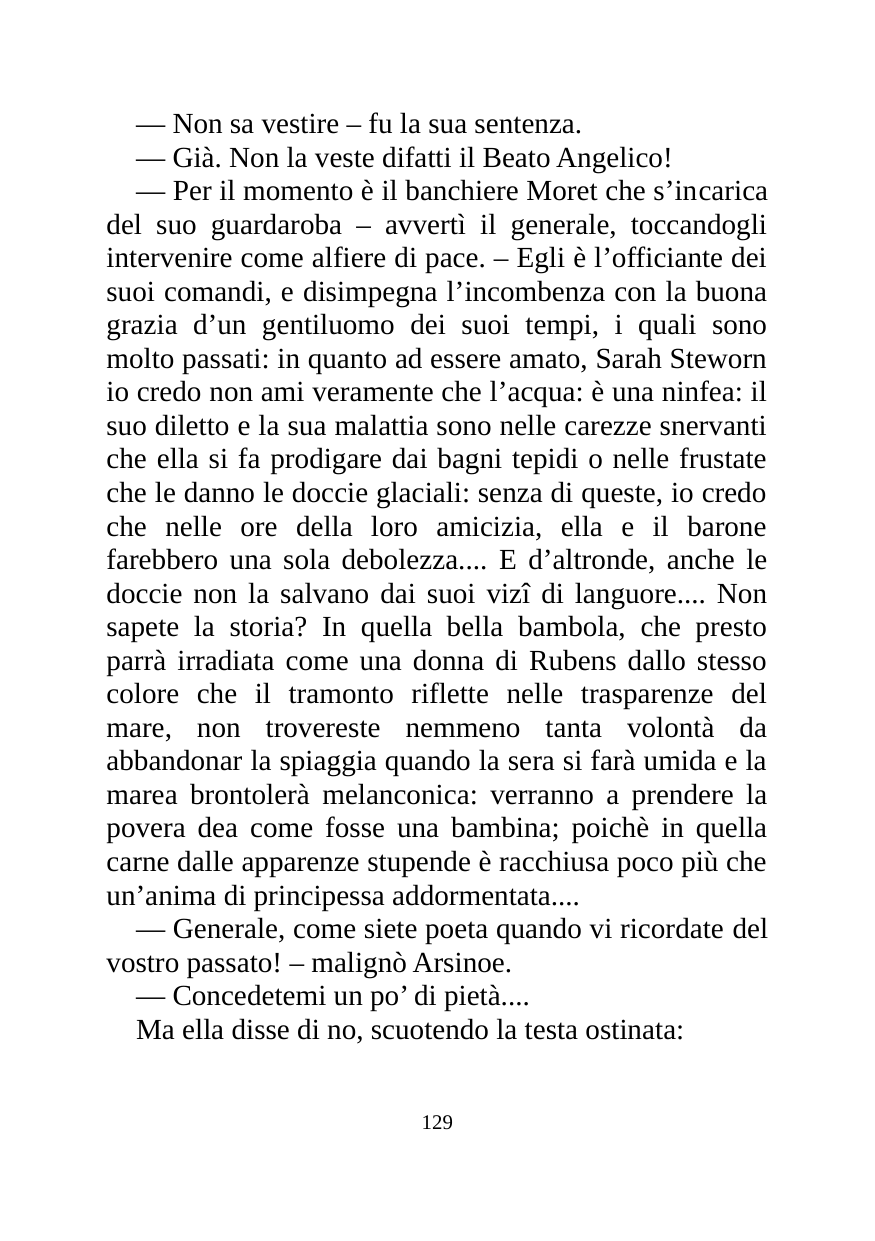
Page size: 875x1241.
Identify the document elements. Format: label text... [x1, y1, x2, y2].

text — Concedetemi un po’ di pietà.... [106, 978, 768, 1012]
text — Già. Non la veste difatti il Beato Angelico! [106, 140, 768, 173]
text — Per il momento è il banchiere Moret che s’incarica del suo guardaroba – avvertì il generale, toccandogli intervenire come alfiere di pace. – Egli è l’officiante dei suoi comandi, e disimpegna l’incombenza con la buona grazia d’un gentiluomo dei suoi tempi, i quali sono molto passati: in quanto ad essere amato, Sarah Steworn io credo non ami veramente che l’acqua: è una ninfea: il suo diletto e la sua malattia sono nelle carezze snervanti che ella si fa prodigare dai bagni tepidi o nelle frustate che le danno le doccie glaciali: senza di queste, io credo che nelle ore della loro amicizia, ella e il barone farebbero una sola debolezza.... E d’altronde, anche le doccie non la salvano dai suoi vizî di languore.... Non sapete la storia? In quella bella bambola, che presto parrà irradiata come una donna di Rubens dallo stesso colore che il tramonto riflette nelle trasparenze del mare, non trovereste nemmeno tanta volontà da abbandonar la spiaggia quando la sera si farà umida e la marea brontolerà melanconica: verranno a prendere la povera dea come fosse una bambina; poichè in quella carne dalle apparenze stupende è racchiusa poco più che un’anima di principessa addormentata.... [106, 173, 768, 911]
text — Generale, come siete poeta quando vi ricordate del vostro passato! – malignò Arsinoe. [106, 911, 768, 978]
text Ma ella disse di no, scuotendo la testa ostinata: [106, 1012, 768, 1045]
text — Non sa vestire – fu la sua sentenza. [106, 106, 768, 140]
